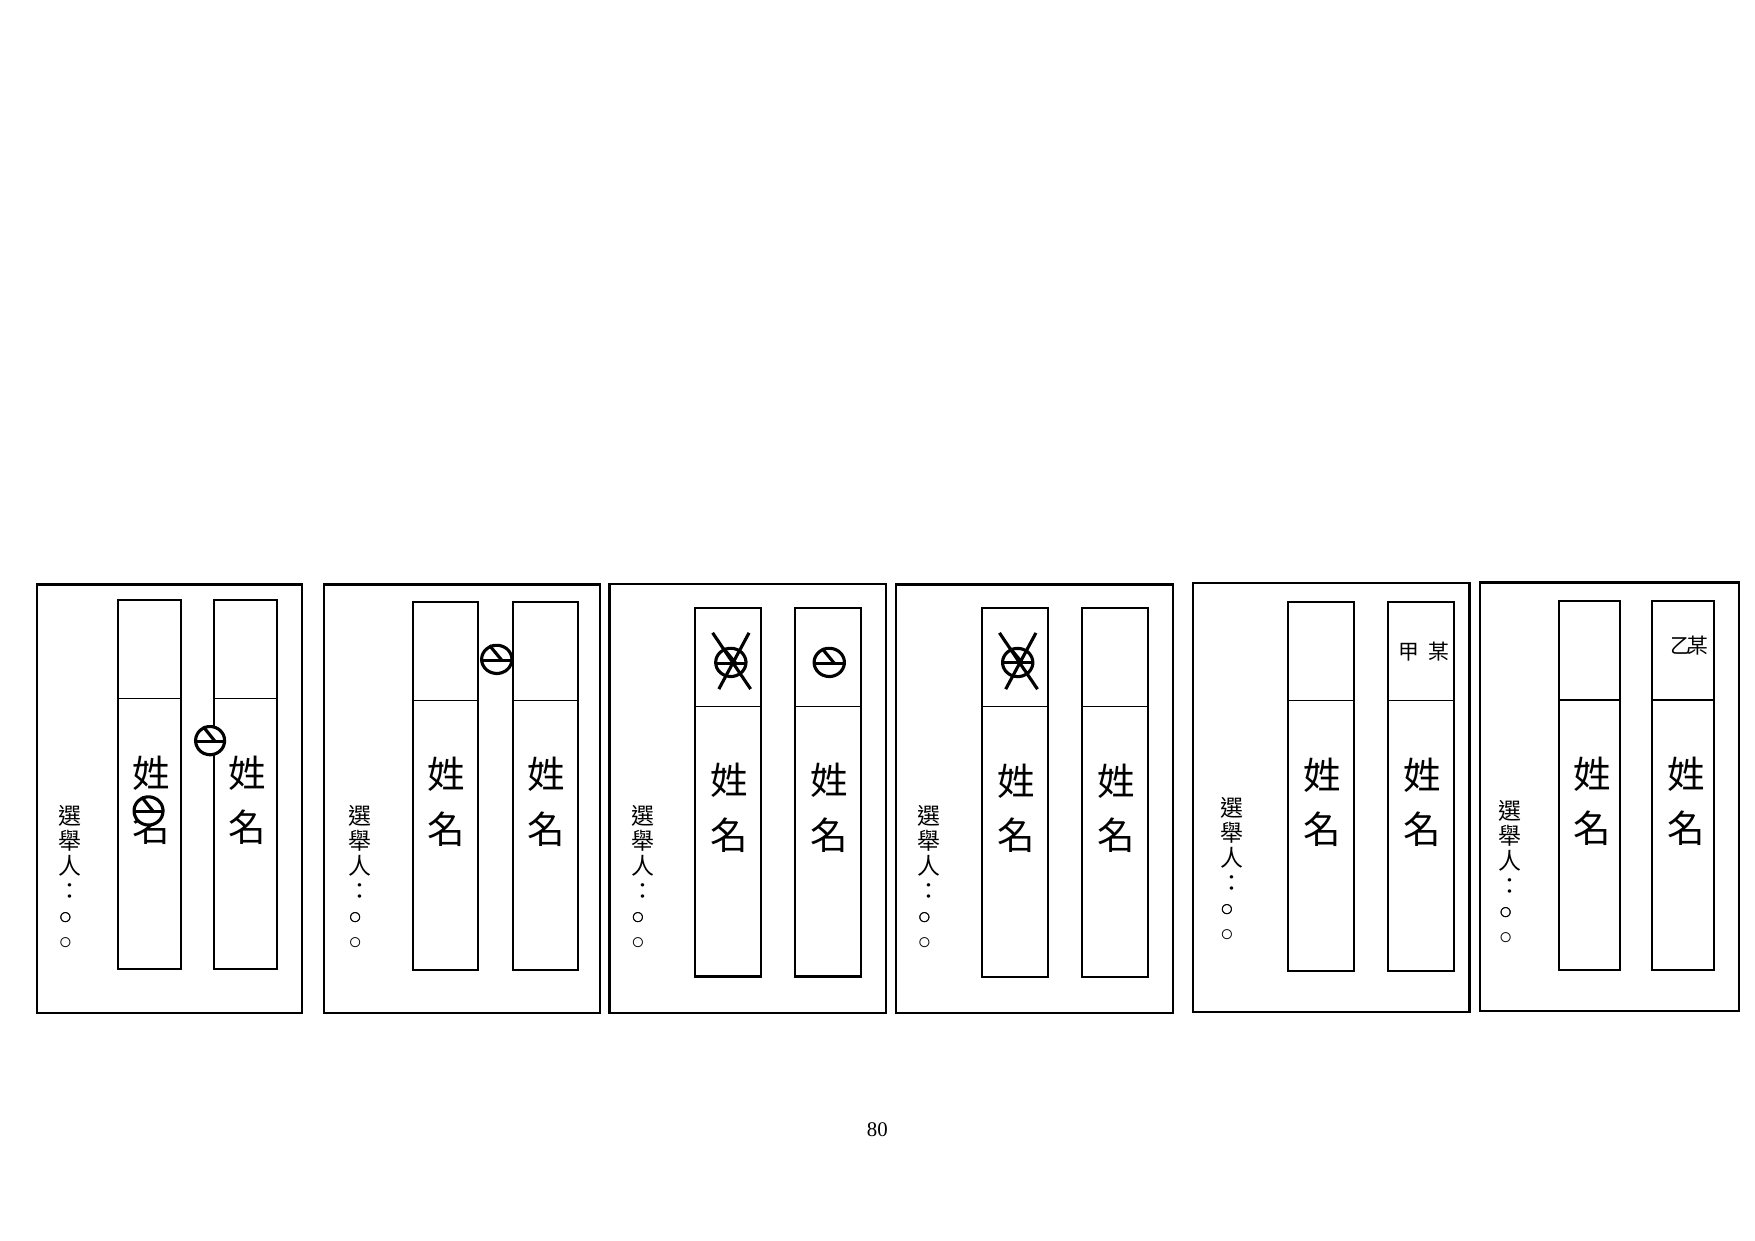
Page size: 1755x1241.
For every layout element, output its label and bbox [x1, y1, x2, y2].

table_cell [873, 346, 1159, 818]
table_cell [1160, 346, 1446, 818]
table_cell [1446, 346, 1728, 818]
table_cell [1728, 346, 1754, 818]
table_cell [1484, 792, 1549, 988]
table_cell [586, 346, 873, 818]
table_cell [1205, 789, 1271, 985]
table_cell [333, 797, 399, 993]
table_cell [14, 346, 297, 818]
table_cell [616, 797, 681, 993]
table_cell [43, 797, 109, 993]
table_cell [903, 797, 968, 993]
table_cell [297, 346, 586, 818]
